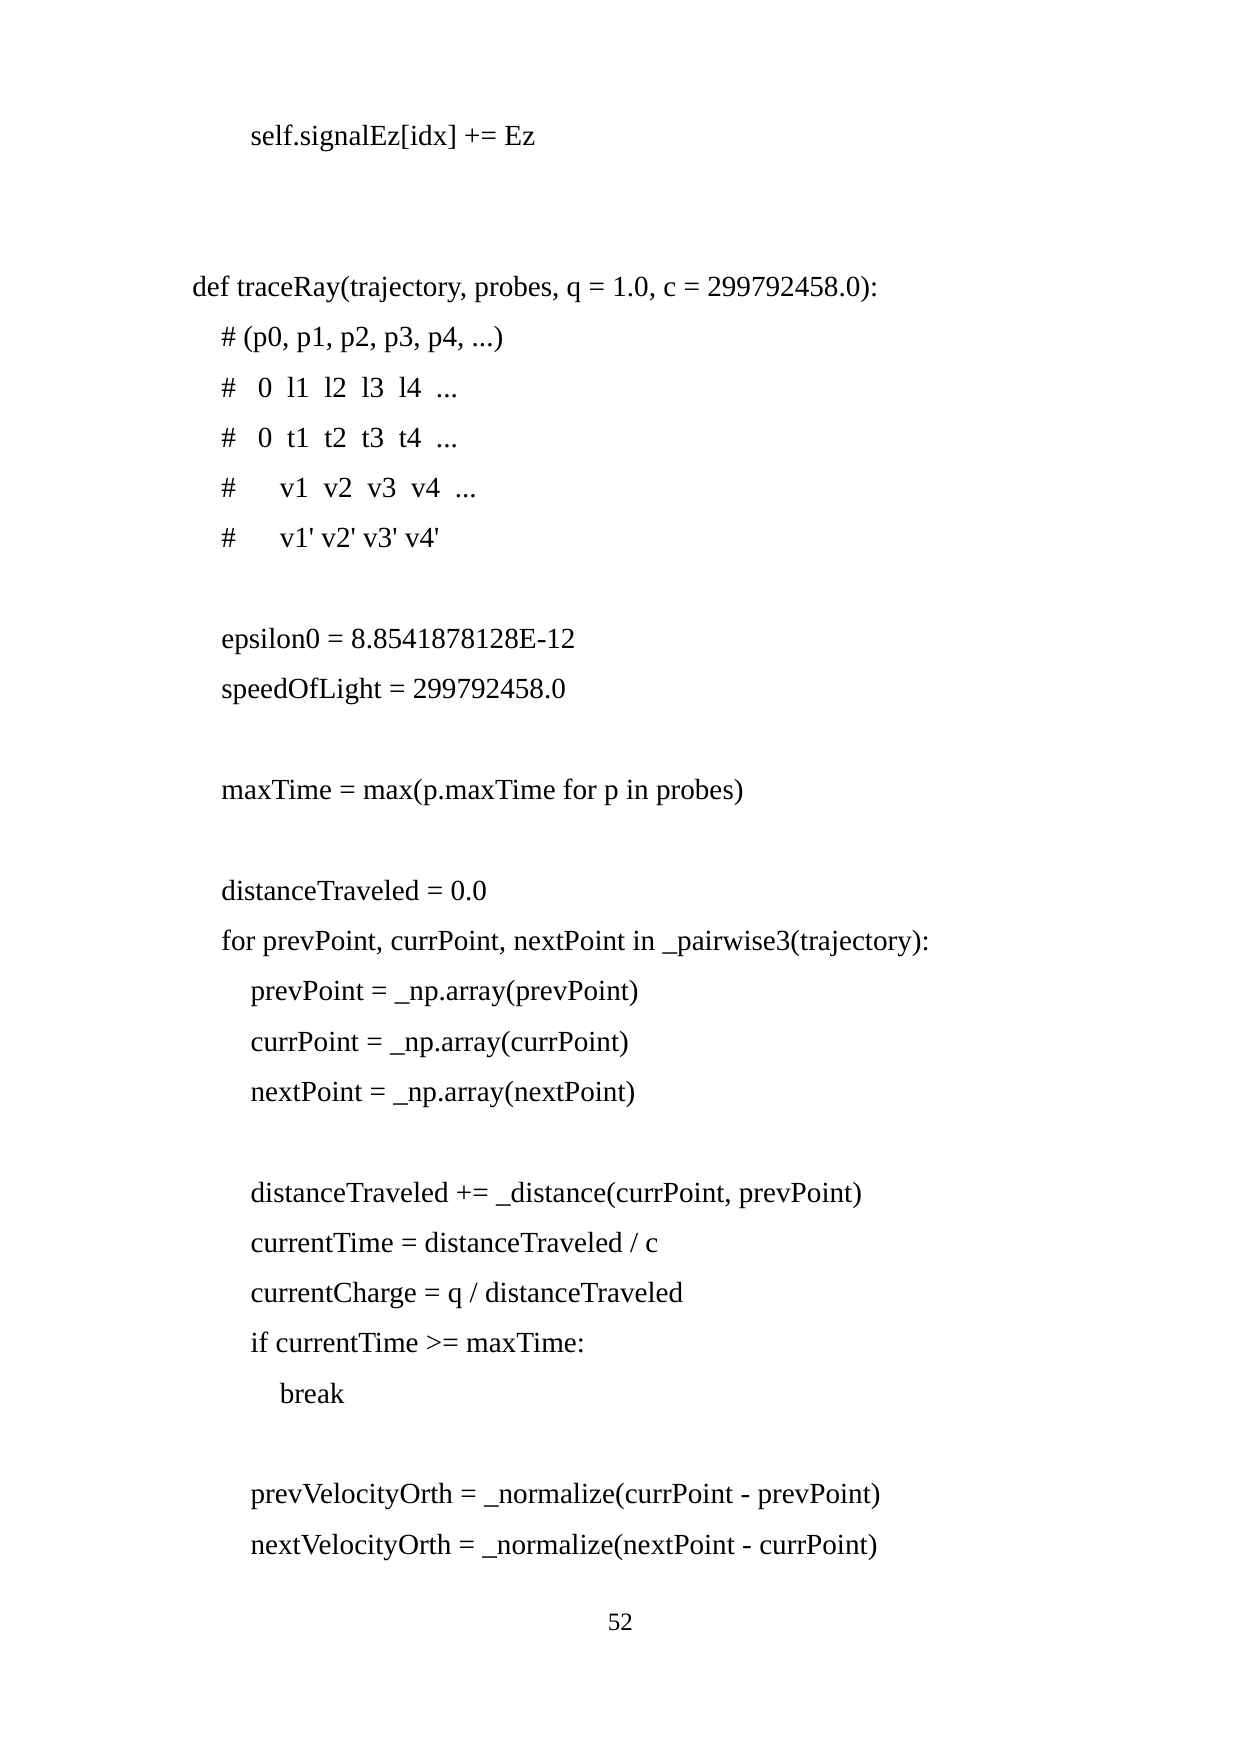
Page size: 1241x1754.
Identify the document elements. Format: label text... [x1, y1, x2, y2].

text # 0 l1 l2 l3 l4 ... [118, 370, 1122, 403]
text distanceTraveled += _distance(currPoint, prevPoint) [118, 1175, 1122, 1208]
text prevPoint = _np.array(prevPoint) [118, 973, 1122, 1007]
text # v1 v2 v3 v4 ... [118, 470, 1122, 504]
text prevVelocityOrth = _normalize(currPoint - prevPoint) [118, 1477, 1122, 1510]
text speedOfLight = 299792458.0 [118, 672, 1122, 705]
text currentCharge = q / distanceTraveled [118, 1275, 1122, 1309]
text distanceTraveled = 0.0 [118, 873, 1122, 906]
text epsilon0 = 8.8541878128E-12 [118, 621, 1122, 655]
text break [118, 1376, 1122, 1409]
text for prevPoint, currPoint, nextPoint in _pairwise3(trajectory): [118, 923, 1122, 957]
text nextPoint = _np.array(nextPoint) [118, 1074, 1122, 1108]
text currPoint = _np.array(currPoint) [118, 1024, 1122, 1057]
text # (p0, p1, p2, p3, p4, ...) [118, 319, 1122, 353]
text maxTime = max(p.maxTime for p in probes) [118, 772, 1122, 806]
text nextVelocityOrth = _normalize(nextPoint - currPoint) [118, 1527, 1122, 1560]
text # 0 t1 t2 t3 t4 ... [118, 420, 1122, 453]
text # v1' v2' v3' v4' [118, 521, 1122, 554]
text if currentTime >= maxTime: [118, 1326, 1122, 1359]
text def traceRay(trajectory, probes, q = 1.0, c = 299792458.0): [118, 269, 1122, 303]
text self.signalEz[idx] += Ez [118, 118, 1122, 152]
text currentTime = distanceTraveled / c [118, 1225, 1122, 1258]
